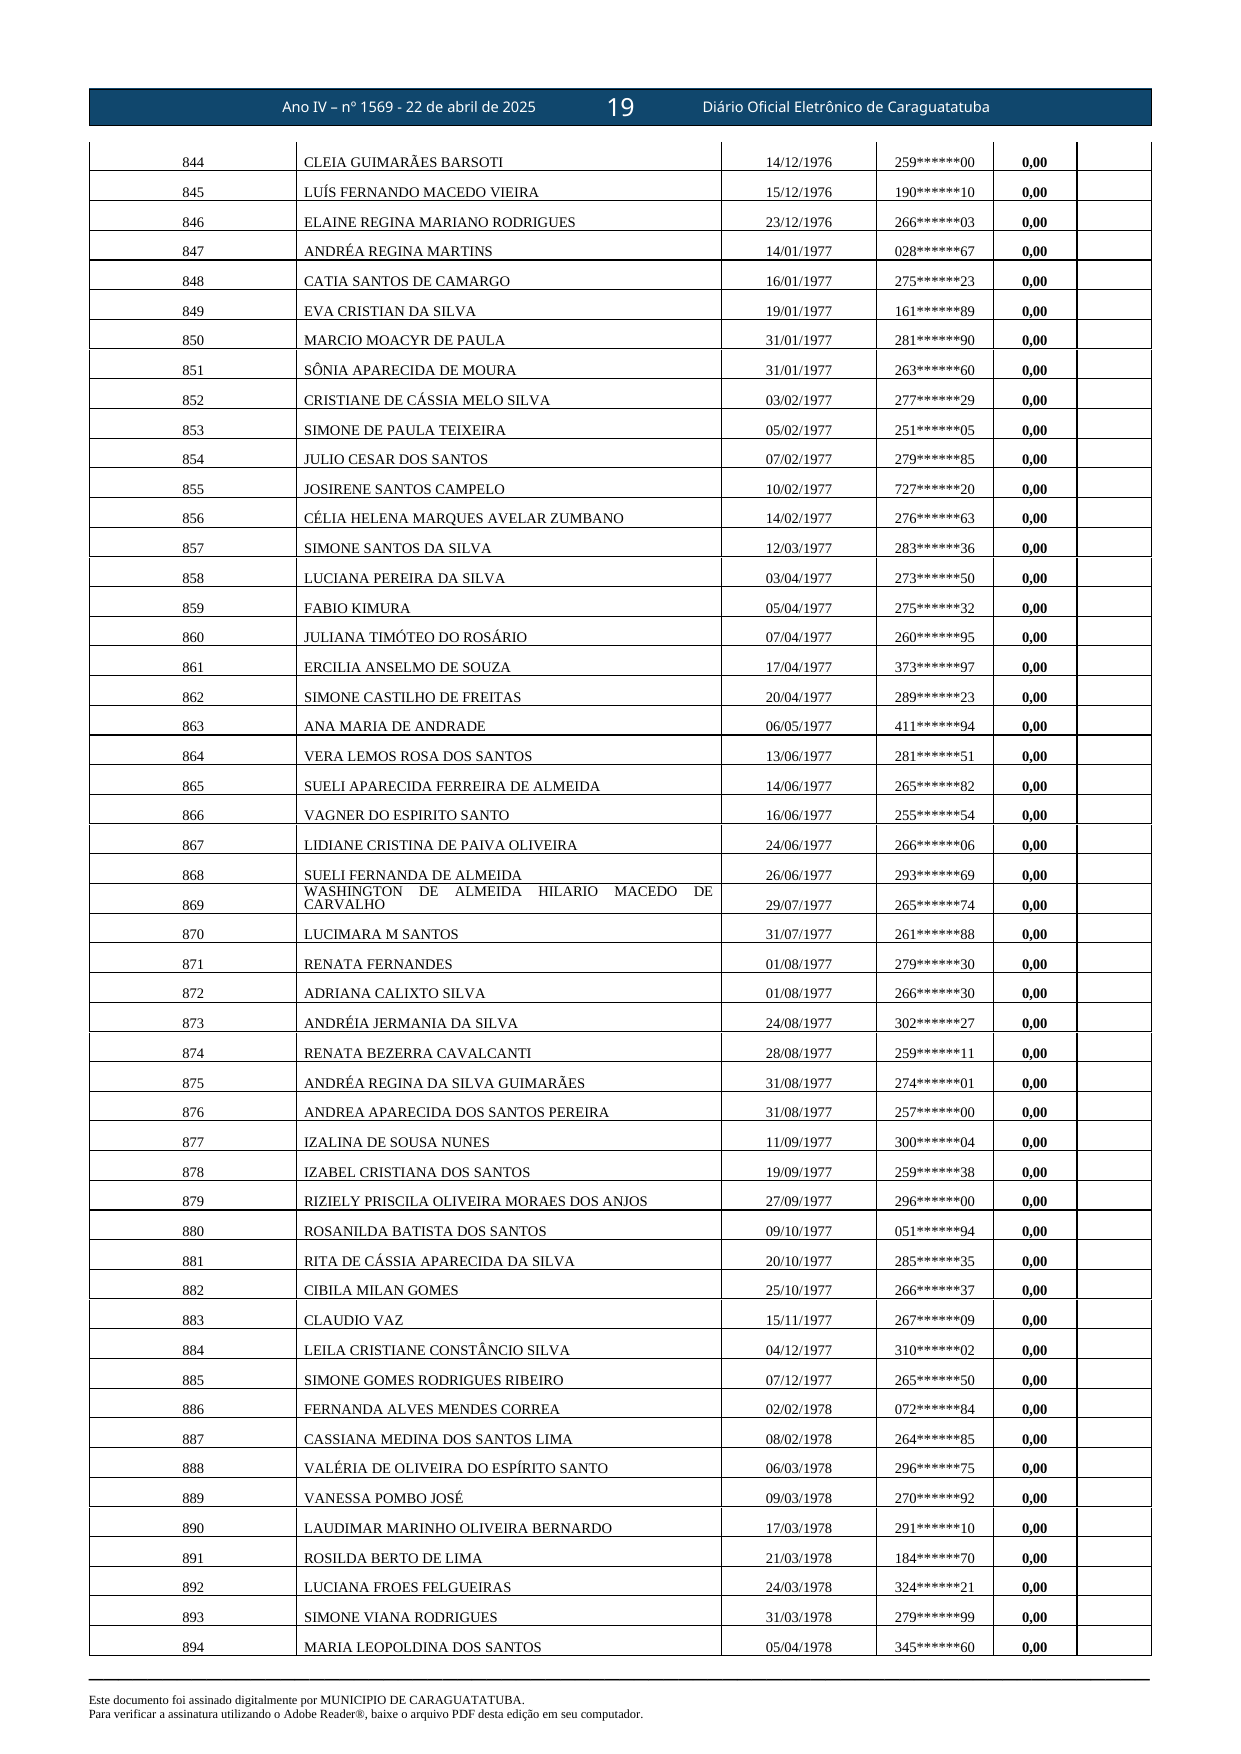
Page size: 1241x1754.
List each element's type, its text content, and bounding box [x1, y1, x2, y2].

table_cell 0,00 [994, 1270, 1076, 1298]
table_cell 0,00 [994, 1359, 1076, 1388]
table_cell RITA DE CÁSSIA APARECIDA DA SILVA [297, 1240, 721, 1269]
table_cell [1078, 498, 1151, 527]
table_cell 05/04/1977 [722, 587, 876, 616]
table_cell 09/03/1978 [722, 1478, 876, 1506]
table_cell 0,00 [994, 706, 1076, 734]
table_cell 0,00 [994, 914, 1076, 942]
table_cell SÔNIA APARECIDA DE MOURA [297, 350, 721, 378]
table_cell VERA LEMOS ROSA DOS SANTOS [297, 736, 721, 764]
table_cell 265******74 [877, 884, 993, 913]
table_cell 882 [90, 1270, 296, 1298]
table_cell 276******63 [877, 498, 993, 527]
table_cell 871 [90, 943, 296, 972]
table_cell 856 [90, 498, 296, 527]
table_cell 854 [90, 439, 296, 467]
table_cell CATIA SANTOS DE CAMARGO [297, 261, 721, 289]
table_cell 862 [90, 676, 296, 705]
table_cell 19/01/1977 [722, 290, 876, 319]
table_cell CÉLIA HELENA MARQUES AVELAR ZUMBANO [297, 498, 721, 527]
table_cell 0,00 [994, 1626, 1076, 1655]
table_cell MARIA LEOPOLDINA DOS SANTOS [297, 1626, 721, 1655]
table_cell 0,00 [994, 350, 1076, 378]
table_cell 883 [90, 1300, 296, 1328]
table_cell 0,00 [994, 736, 1076, 764]
table_cell 281******90 [877, 320, 993, 348]
table_cell 13/06/1977 [722, 736, 876, 764]
table_cell 848 [90, 261, 296, 289]
table_cell 875 [90, 1062, 296, 1091]
table_cell JULIO CESAR DOS SANTOS [297, 439, 721, 467]
table_cell 19/09/1977 [722, 1151, 876, 1180]
table_cell FABIO KIMURA [297, 587, 721, 616]
table_cell 0,00 [994, 1062, 1076, 1091]
table_cell 891 [90, 1537, 296, 1566]
table_cell 257******00 [877, 1092, 993, 1120]
table_cell 274******01 [877, 1062, 993, 1091]
table_cell 291******10 [877, 1508, 993, 1536]
table_cell 259******38 [877, 1151, 993, 1180]
table_cell 277******29 [877, 379, 993, 408]
table_cell 296******75 [877, 1448, 993, 1477]
table_cell 0,00 [994, 825, 1076, 853]
table_cell 02/02/1978 [722, 1389, 876, 1417]
table_cell 03/04/1977 [722, 558, 876, 586]
table_cell 0,00 [994, 1121, 1076, 1150]
table_cell 184******70 [877, 1537, 993, 1566]
table_cell 874 [90, 1033, 296, 1061]
table_cell 0,00 [994, 765, 1076, 794]
table_cell [1078, 1062, 1151, 1091]
table_cell 889 [90, 1478, 296, 1506]
table_cell [1078, 854, 1151, 883]
table_cell 296******00 [877, 1181, 993, 1209]
table_cell 892 [90, 1567, 296, 1595]
table_cell 851 [90, 350, 296, 378]
table_cell 411******94 [877, 706, 993, 734]
table_cell 0,00 [994, 1478, 1076, 1506]
table_cell EVA CRISTIAN DA SILVA [297, 290, 721, 319]
table_cell 028******67 [877, 231, 993, 259]
table_cell 27/09/1977 [722, 1181, 876, 1209]
table_cell 279******30 [877, 943, 993, 972]
table_cell LAUDIMAR MARINHO OLIVEIRA BERNARDO [297, 1508, 721, 1536]
table_cell 0,00 [994, 1300, 1076, 1328]
table_cell 310******02 [877, 1329, 993, 1358]
table_cell 31/08/1977 [722, 1092, 876, 1120]
table_cell 06/03/1978 [722, 1448, 876, 1477]
table_cell CLAUDIO VAZ [297, 1300, 721, 1328]
table_cell [1078, 171, 1151, 200]
table_cell [1078, 1478, 1151, 1506]
table_cell 884 [90, 1329, 296, 1358]
table_cell 263******60 [877, 350, 993, 378]
table_cell 293******69 [877, 854, 993, 883]
table_cell 07/12/1977 [722, 1359, 876, 1388]
table_cell [1078, 1626, 1151, 1655]
table_cell 872 [90, 973, 296, 1002]
table_cell 0,00 [994, 1389, 1076, 1417]
table_cell 727******20 [877, 468, 993, 497]
table_cell 0,00 [994, 201, 1076, 230]
table_cell ADRIANA CALIXTO SILVA [297, 973, 721, 1002]
table_cell LUÍS FERNANDO MACEDO VIEIRA [297, 171, 721, 200]
table_cell 17/03/1978 [722, 1508, 876, 1536]
table_cell 880 [90, 1211, 296, 1239]
table_cell 886 [90, 1389, 296, 1417]
table_cell [1078, 706, 1151, 734]
table_cell 28/08/1977 [722, 1033, 876, 1061]
table_cell 21/03/1978 [722, 1537, 876, 1566]
table_cell 852 [90, 379, 296, 408]
table_cell 869 [90, 884, 296, 913]
table_cell 870 [90, 914, 296, 942]
table_cell [1078, 1508, 1151, 1536]
table_cell 0,00 [994, 1329, 1076, 1358]
table_cell 14/02/1977 [722, 498, 876, 527]
table_cell [1078, 528, 1151, 556]
table_cell [1078, 736, 1151, 764]
table_cell 0,00 [994, 587, 1076, 616]
table_cell 858 [90, 558, 296, 586]
table_cell 24/03/1978 [722, 1567, 876, 1595]
table_cell 0,00 [994, 1033, 1076, 1061]
table_cell 261******88 [877, 914, 993, 942]
table_cell 864 [90, 736, 296, 764]
table_cell 051******94 [877, 1211, 993, 1239]
table_cell 0,00 [994, 1537, 1076, 1566]
table_cell [1078, 1211, 1151, 1239]
table_cell 0,00 [994, 231, 1076, 259]
table_cell 270******92 [877, 1478, 993, 1506]
table_cell [1078, 973, 1151, 1002]
table_cell 863 [90, 706, 296, 734]
table_cell IZABEL CRISTIANA DOS SANTOS [297, 1151, 721, 1180]
table_cell 0,00 [994, 1596, 1076, 1625]
table_cell 877 [90, 1121, 296, 1150]
table_cell 07/02/1977 [722, 439, 876, 467]
table_cell 0,00 [994, 1211, 1076, 1239]
table_cell RIZIELY PRISCILA OLIVEIRA MORAES DOS ANJOS [297, 1181, 721, 1209]
table_cell 31/03/1978 [722, 1596, 876, 1625]
table_cell CLEIA GUIMARÃES BARSOTI [297, 142, 721, 170]
table_cell SUELI APARECIDA FERREIRA DE ALMEIDA [297, 765, 721, 794]
table_cell CRISTIANE DE CÁSSIA MELO SILVA [297, 379, 721, 408]
table_cell 0,00 [994, 558, 1076, 586]
table_cell 853 [90, 409, 296, 438]
table_cell 846 [90, 201, 296, 230]
table_cell 0,00 [994, 973, 1076, 1002]
table_cell [1078, 1329, 1151, 1358]
table_cell 15/11/1977 [722, 1300, 876, 1328]
table_cell ERCILIA ANSELMO DE SOUZA [297, 646, 721, 675]
table_cell [1078, 439, 1151, 467]
table_cell 267******09 [877, 1300, 993, 1328]
table_cell JOSIRENE SANTOS CAMPELO [297, 468, 721, 497]
table_cell 373******97 [877, 646, 993, 675]
table_cell 0,00 [994, 320, 1076, 348]
table_cell 844 [90, 142, 296, 170]
table_cell 11/09/1977 [722, 1121, 876, 1150]
table_cell 31/08/1977 [722, 1062, 876, 1091]
table_cell LEILA CRISTIANE CONSTÂNCIO SILVA [297, 1329, 721, 1358]
table_cell SIMONE VIANA RODRIGUES [297, 1596, 721, 1625]
table_cell 850 [90, 320, 296, 348]
table_cell 259******00 [877, 142, 993, 170]
table_cell IZALINA DE SOUSA NUNES [297, 1121, 721, 1150]
table_cell [1078, 261, 1151, 289]
table_cell [1078, 1270, 1151, 1298]
table_cell 283******36 [877, 528, 993, 556]
table_cell 0,00 [994, 1240, 1076, 1269]
table_cell 893 [90, 1596, 296, 1625]
table_cell 20/04/1977 [722, 676, 876, 705]
table_cell 14/12/1976 [722, 142, 876, 170]
table_cell 861 [90, 646, 296, 675]
table_cell 03/02/1977 [722, 379, 876, 408]
table_cell 0,00 [994, 943, 1076, 972]
table_cell 888 [90, 1448, 296, 1477]
table_cell 855 [90, 468, 296, 497]
table_cell [1078, 1121, 1151, 1150]
table_cell ANDRÉA REGINA DA SILVA GUIMARÃES [297, 1062, 721, 1091]
table_cell 265******82 [877, 765, 993, 794]
table_cell [1078, 1033, 1151, 1061]
table_cell 0,00 [994, 1508, 1076, 1536]
table_cell 0,00 [994, 884, 1076, 913]
table_cell ANDRÉIA JERMANIA DA SILVA [297, 1003, 721, 1031]
table_cell RENATA FERNANDES [297, 943, 721, 972]
table_cell [1078, 1596, 1151, 1625]
table_cell VALÉRIA DE OLIVEIRA DO ESPÍRITO SANTO [297, 1448, 721, 1477]
table_cell 0,00 [994, 1092, 1076, 1120]
table_cell [1078, 350, 1151, 378]
table_cell 324******21 [877, 1567, 993, 1595]
table_cell 0,00 [994, 1418, 1076, 1447]
table_cell [1078, 1151, 1151, 1180]
table_cell 0,00 [994, 379, 1076, 408]
table_cell 876 [90, 1092, 296, 1120]
table_cell [1078, 1240, 1151, 1269]
table_cell 05/04/1978 [722, 1626, 876, 1655]
table_cell 04/12/1977 [722, 1329, 876, 1358]
table_cell [1078, 765, 1151, 794]
table_cell [1078, 1300, 1151, 1328]
table_cell 845 [90, 171, 296, 200]
table_cell 866 [90, 795, 296, 823]
table_cell WASHINGTON DE ALMEIDA HILARIO MACEDO DE CARVALHO [297, 884, 721, 913]
table_cell 266******06 [877, 825, 993, 853]
table_cell 0,00 [994, 1151, 1076, 1180]
table_cell 867 [90, 825, 296, 853]
table_cell [1078, 1448, 1151, 1477]
table_cell 14/01/1977 [722, 231, 876, 259]
table_cell 0,00 [994, 290, 1076, 319]
table_cell [1078, 1181, 1151, 1209]
table_cell 072******84 [877, 1389, 993, 1417]
table_cell [1078, 676, 1151, 705]
table_cell LUCIMARA M SANTOS [297, 914, 721, 942]
table_cell 0,00 [994, 646, 1076, 675]
table_cell 06/05/1977 [722, 706, 876, 734]
table_cell 0,00 [994, 498, 1076, 527]
table_cell [1078, 825, 1151, 853]
table_cell 879 [90, 1181, 296, 1209]
table_cell 849 [90, 290, 296, 319]
table_cell 260******95 [877, 617, 993, 645]
table_cell 266******30 [877, 973, 993, 1002]
table_cell 279******85 [877, 439, 993, 467]
table_cell 860 [90, 617, 296, 645]
table_cell 17/04/1977 [722, 646, 876, 675]
table_cell 878 [90, 1151, 296, 1180]
table_cell 25/10/1977 [722, 1270, 876, 1298]
table_cell SUELI FERNANDA DE ALMEIDA [297, 854, 721, 883]
table_cell 14/06/1977 [722, 765, 876, 794]
table_cell 0,00 [994, 142, 1076, 170]
table_cell [1078, 142, 1151, 170]
table_cell 857 [90, 528, 296, 556]
table_cell 16/01/1977 [722, 261, 876, 289]
table_cell 890 [90, 1508, 296, 1536]
table_cell 281******51 [877, 736, 993, 764]
table_cell 266******03 [877, 201, 993, 230]
table_cell 887 [90, 1418, 296, 1447]
table_cell 10/02/1977 [722, 468, 876, 497]
table_cell 266******37 [877, 1270, 993, 1298]
table_cell VAGNER DO ESPIRITO SANTO [297, 795, 721, 823]
table_cell [1078, 1359, 1151, 1388]
table_cell [1078, 587, 1151, 616]
table_cell [1078, 1567, 1151, 1595]
table_cell JULIANA TIMÓTEO DO ROSÁRIO [297, 617, 721, 645]
table_cell [1078, 943, 1151, 972]
table_cell 273******50 [877, 558, 993, 586]
table_cell 881 [90, 1240, 296, 1269]
table_cell 894 [90, 1626, 296, 1655]
table_cell 01/08/1977 [722, 973, 876, 1002]
table_cell 847 [90, 231, 296, 259]
table_cell 24/08/1977 [722, 1003, 876, 1031]
table_cell [1078, 409, 1151, 438]
table_cell LUCIANA PEREIRA DA SILVA [297, 558, 721, 586]
table_cell 0,00 [994, 1448, 1076, 1477]
table_cell 07/04/1977 [722, 617, 876, 645]
table_cell [1078, 201, 1151, 230]
table_cell 16/06/1977 [722, 795, 876, 823]
table_cell 275******23 [877, 261, 993, 289]
table_cell 12/03/1977 [722, 528, 876, 556]
table_cell [1078, 1092, 1151, 1120]
table_cell SIMONE SANTOS DA SILVA [297, 528, 721, 556]
table_cell RENATA BEZERRA CAVALCANTI [297, 1033, 721, 1061]
table_cell 15/12/1976 [722, 171, 876, 200]
table_cell CIBILA MILAN GOMES [297, 1270, 721, 1298]
table_cell 0,00 [994, 171, 1076, 200]
table_cell [1078, 1418, 1151, 1447]
table_cell [1078, 1389, 1151, 1417]
table_cell [1078, 468, 1151, 497]
table_cell SIMONE DE PAULA TEIXEIRA [297, 409, 721, 438]
table_cell 264******85 [877, 1418, 993, 1447]
table_cell 289******23 [877, 676, 993, 705]
table_cell 31/01/1977 [722, 350, 876, 378]
table_cell [1078, 290, 1151, 319]
table_cell 265******50 [877, 1359, 993, 1388]
table_cell [1078, 1003, 1151, 1031]
table_cell 859 [90, 587, 296, 616]
table_cell 05/02/1977 [722, 409, 876, 438]
table_cell 885 [90, 1359, 296, 1388]
table_cell [1078, 1537, 1151, 1566]
table_cell CASSIANA MEDINA DOS SANTOS LIMA [297, 1418, 721, 1447]
table_cell MARCIO MOACYR DE PAULA [297, 320, 721, 348]
table_cell 255******54 [877, 795, 993, 823]
table_cell 345******60 [877, 1626, 993, 1655]
table_cell 31/01/1977 [722, 320, 876, 348]
table_cell [1078, 231, 1151, 259]
table_cell FERNANDA ALVES MENDES CORREA [297, 1389, 721, 1417]
table_cell ANDRÉA REGINA MARTINS [297, 231, 721, 259]
table_cell [1078, 884, 1151, 913]
table_cell 0,00 [994, 617, 1076, 645]
table_cell 0,00 [994, 1181, 1076, 1209]
table_cell 01/08/1977 [722, 943, 876, 972]
table_cell 0,00 [994, 468, 1076, 497]
table_cell 0,00 [994, 795, 1076, 823]
table_cell ROSANILDA BATISTA DOS SANTOS [297, 1211, 721, 1239]
table_cell 20/10/1977 [722, 1240, 876, 1269]
table_cell LIDIANE CRISTINA DE PAIVA OLIVEIRA [297, 825, 721, 853]
table_cell [1078, 914, 1151, 942]
table_cell 0,00 [994, 676, 1076, 705]
table_cell ROSILDA BERTO DE LIMA [297, 1537, 721, 1566]
table_cell [1078, 646, 1151, 675]
table_cell 08/02/1978 [722, 1418, 876, 1447]
table_cell 09/10/1977 [722, 1211, 876, 1239]
table_cell 29/07/1977 [722, 884, 876, 913]
table_cell 31/07/1977 [722, 914, 876, 942]
table_cell 161******89 [877, 290, 993, 319]
table_cell [1078, 379, 1151, 408]
table_cell 26/06/1977 [722, 854, 876, 883]
table_cell 23/12/1976 [722, 201, 876, 230]
table_cell 302******27 [877, 1003, 993, 1031]
table_cell ANA MARIA DE ANDRADE [297, 706, 721, 734]
table_cell SIMONE CASTILHO DE FREITAS [297, 676, 721, 705]
table_cell 0,00 [994, 1567, 1076, 1595]
table_cell SIMONE GOMES RODRIGUES RIBEIRO [297, 1359, 721, 1388]
table_cell 279******99 [877, 1596, 993, 1625]
table_cell 251******05 [877, 409, 993, 438]
table_cell 24/06/1977 [722, 825, 876, 853]
table_cell 868 [90, 854, 296, 883]
table_cell VANESSA POMBO JOSÉ [297, 1478, 721, 1506]
table_cell 190******10 [877, 171, 993, 200]
table_cell 0,00 [994, 439, 1076, 467]
table_cell LUCIANA FROES FELGUEIRAS [297, 1567, 721, 1595]
table_cell 0,00 [994, 261, 1076, 289]
table_cell [1078, 320, 1151, 348]
table_cell 0,00 [994, 854, 1076, 883]
table_cell 275******32 [877, 587, 993, 616]
table_cell 873 [90, 1003, 296, 1031]
table_cell 285******35 [877, 1240, 993, 1269]
table_cell 0,00 [994, 528, 1076, 556]
table_cell [1078, 795, 1151, 823]
table_cell ANDREA APARECIDA DOS SANTOS PEREIRA [297, 1092, 721, 1120]
table_cell ELAINE REGINA MARIANO RODRIGUES [297, 201, 721, 230]
table_cell 865 [90, 765, 296, 794]
table_cell 0,00 [994, 1003, 1076, 1031]
table_cell 0,00 [994, 409, 1076, 438]
table_cell [1078, 558, 1151, 586]
table_cell 300******04 [877, 1121, 993, 1150]
table_cell 259******11 [877, 1033, 993, 1061]
table_cell [1078, 617, 1151, 645]
